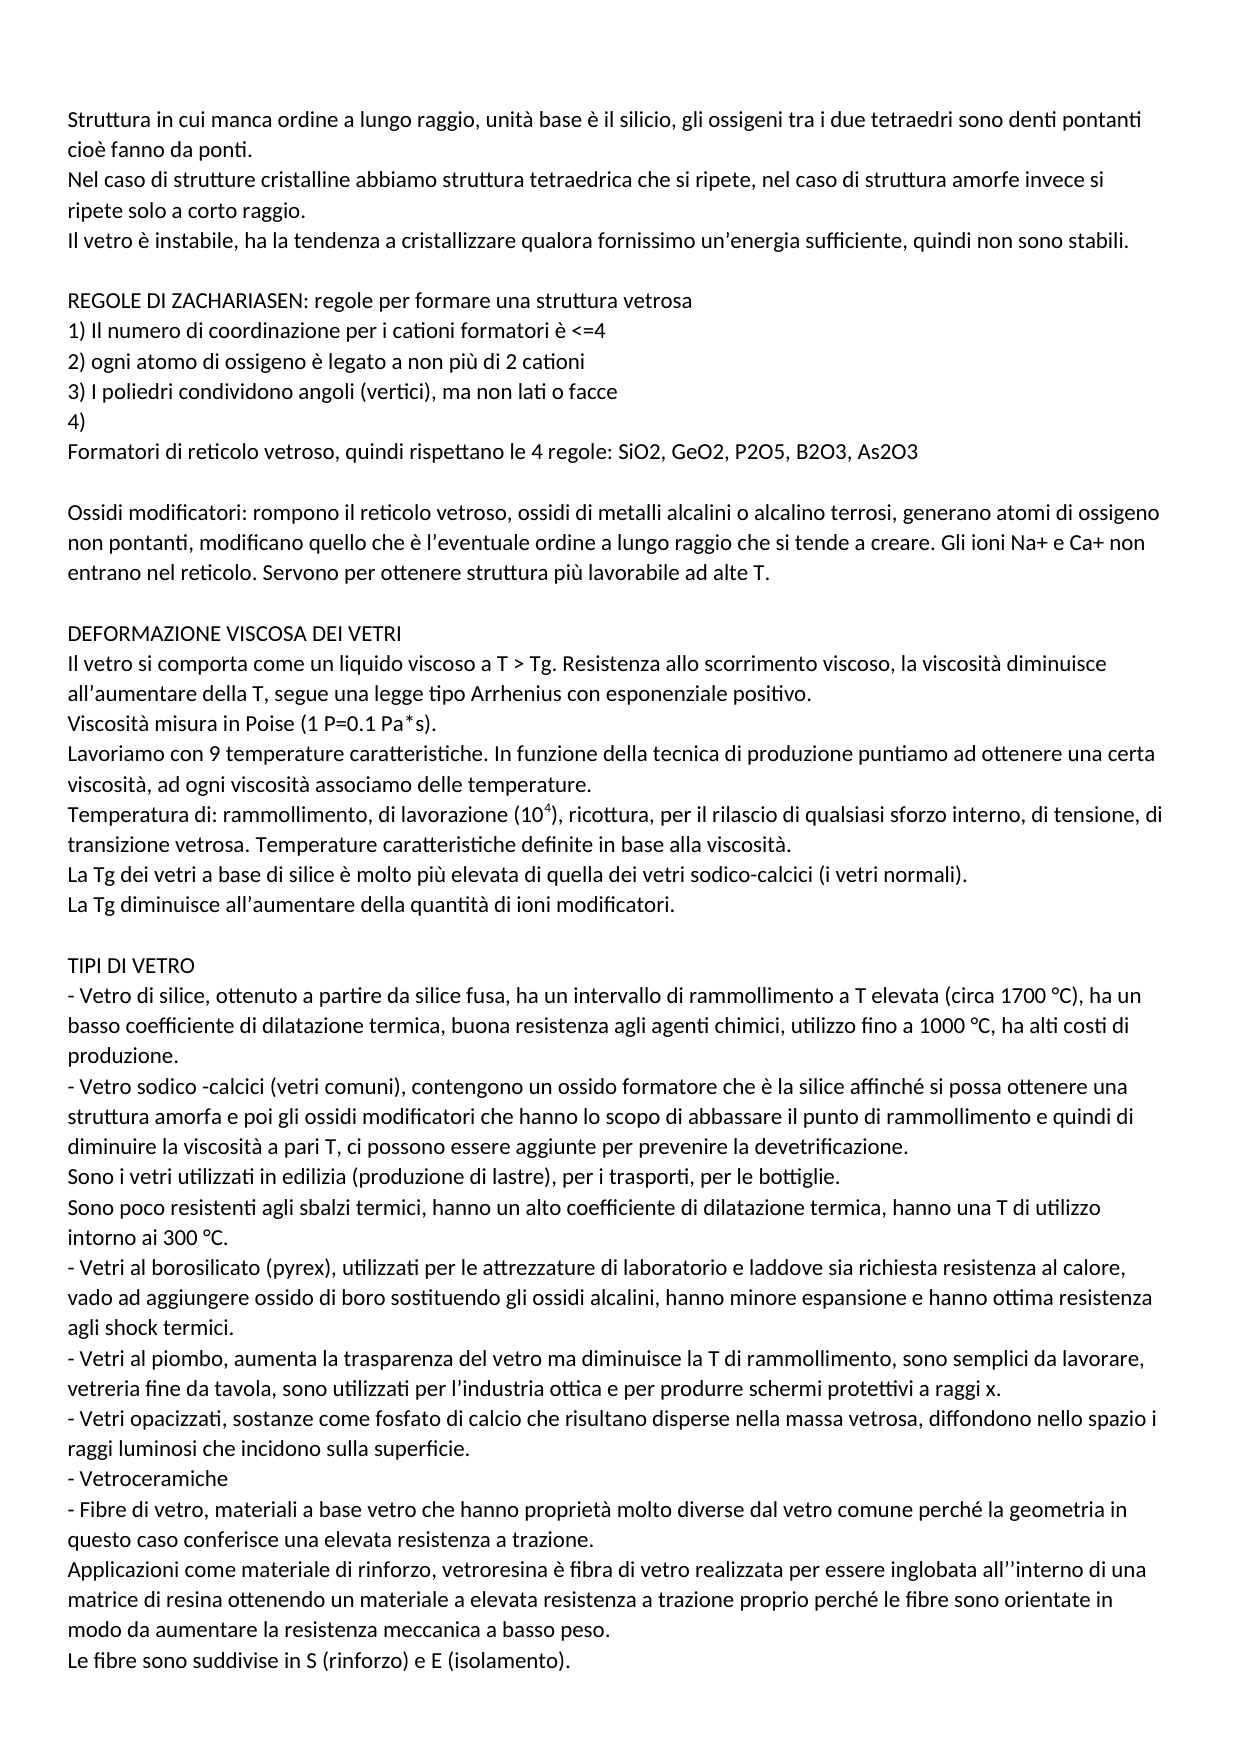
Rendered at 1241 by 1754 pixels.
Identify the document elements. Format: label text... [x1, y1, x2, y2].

text Struttura in cui manca ordine a lungo raggio, unità base è il silicio, gli ossigeni tra i due tetraedri sono denti pontanti cioè fanno da ponti. Nel caso di strutture cristalline abbiamo struttura tetraedrica che si ripete, nel caso di struttura amorfe invece si ripete solo a corto raggio. Il vetro è instabile, ha la tendenza a cristallizzare qualora fornissimo un’energia sufficiente, quindi non sono stabili. REGOLE DI ZACHARIASEN: regole per formare una struttura vetrosa 1) Il numero di coordinazione per i cationi formatori è <=4 2) ogni atomo di ossigeno è legato a non più di 2 cationi 3) I poliedri condividono angoli (vertici), ma non lati o facce 4) Formatori di reticolo vetroso, quindi rispettano le 4 regole: SiO2, GeO2, P2O5, B2O3, As2O3 Ossidi modificatori: rompono il reticolo vetroso, ossidi di metalli alcalini o alcalino terrosi, generano atomi di ossigeno non pontanti, modificano quello che è l’eventuale ordine a lungo raggio che si tende a creare. Gli ioni Na+ e Ca+ non entrano nel reticolo. Servono per ottenere struttura più lavorabile ad alte T. DEFORMAZIONE VISCOSA DEI VETRI Il vetro si comporta come un liquido viscoso a T > Tg. Resistenza allo scorrimento viscoso, la viscosità diminuisce all’aumentare della T, segue una legge tipo Arrhenius con esponenziale positivo. Viscosità misura in Poise (1 P=0.1 Pa*s). Lavoriamo con 9 temperature caratteristiche. In funzione della tecnica di produzione puntiamo ad ottenere una certa viscosità, ad ogni viscosità associamo delle temperature. Temperatura di: rammollimento, di lavorazione (104), ricottura, per il rilascio di qualsiasi sforzo interno, di tensione, di transizione vetrosa. Temperature caratteristiche definite in base alla viscosità. La Tg dei vetri a base di silice è molto più elevata di quella dei vetri sodico-calcici (i vetri normali). La Tg diminuisce all’aumentare della quantità di ioni modificatori. TIPI DI VETRO - Vetro di silice, ottenuto a partire da silice fusa, ha un intervallo di rammollimento a T elevata (circa 1700 °C), ha un basso coefficiente di dilatazione termica, buona resistenza agli agenti chimici, utilizzo fino a 1000 °C, ha alti costi di produzione. - Vetro sodico -calcici (vetri comuni), contengono un ossido formatore che è la silice affinché si possa ottenere una struttura amorfa e poi gli ossidi modificatori che hanno lo scopo di abbassare il punto di rammollimento e quindi di diminuire la viscosità a pari T, ci possono essere aggiunte per prevenire la devetrificazione. Sono i vetri utilizzati in edilizia (produzione di lastre), per i trasporti, per le bottiglie. Sono poco resistenti agli sbalzi termici, hanno un alto coefficiente di dilatazione termica, hanno una T di utilizzo intorno ai 300 °C. - Vetri al borosilicato (pyrex), utilizzati per le attrezzature di laboratorio e laddove sia richiesta resistenza al calore, vado ad aggiungere ossido di boro sostituendo gli ossidi alcalini, hanno minore espansione e hanno ottima resistenza agli shock termici. - Vetri al piombo, aumenta la trasparenza del vetro ma diminuisce la T di rammollimento, sono semplici da lavorare, vetreria fine da tavola, sono utilizzati per l’industria ottica e per produrre schermi protettivi a raggi x. - Vetri opacizzati, sostanze come fosfato di calcio che risultano disperse nella massa vetrosa, diffondono nello spazio i raggi luminosi che incidono sulla superficie. - Vetroceramiche - Fibre di vetro, materiali a base vetro che hanno proprietà molto diverse dal vetro comune perché la geometria in questo caso conferisce una elevata resistenza a trazione. Applicazioni come materiale di rinforzo, vetroresina è fibra di vetro realizzata per essere inglobata all’’interno di una matrice di resina ottenendo un materiale a elevata resistenza a trazione proprio perché le fibre sono orientate in modo da aumentare la resistenza meccanica a basso peso. Le fibre sono suddivise in S (rinforzo) e E (isolamento). [67, 75, 1165, 1674]
